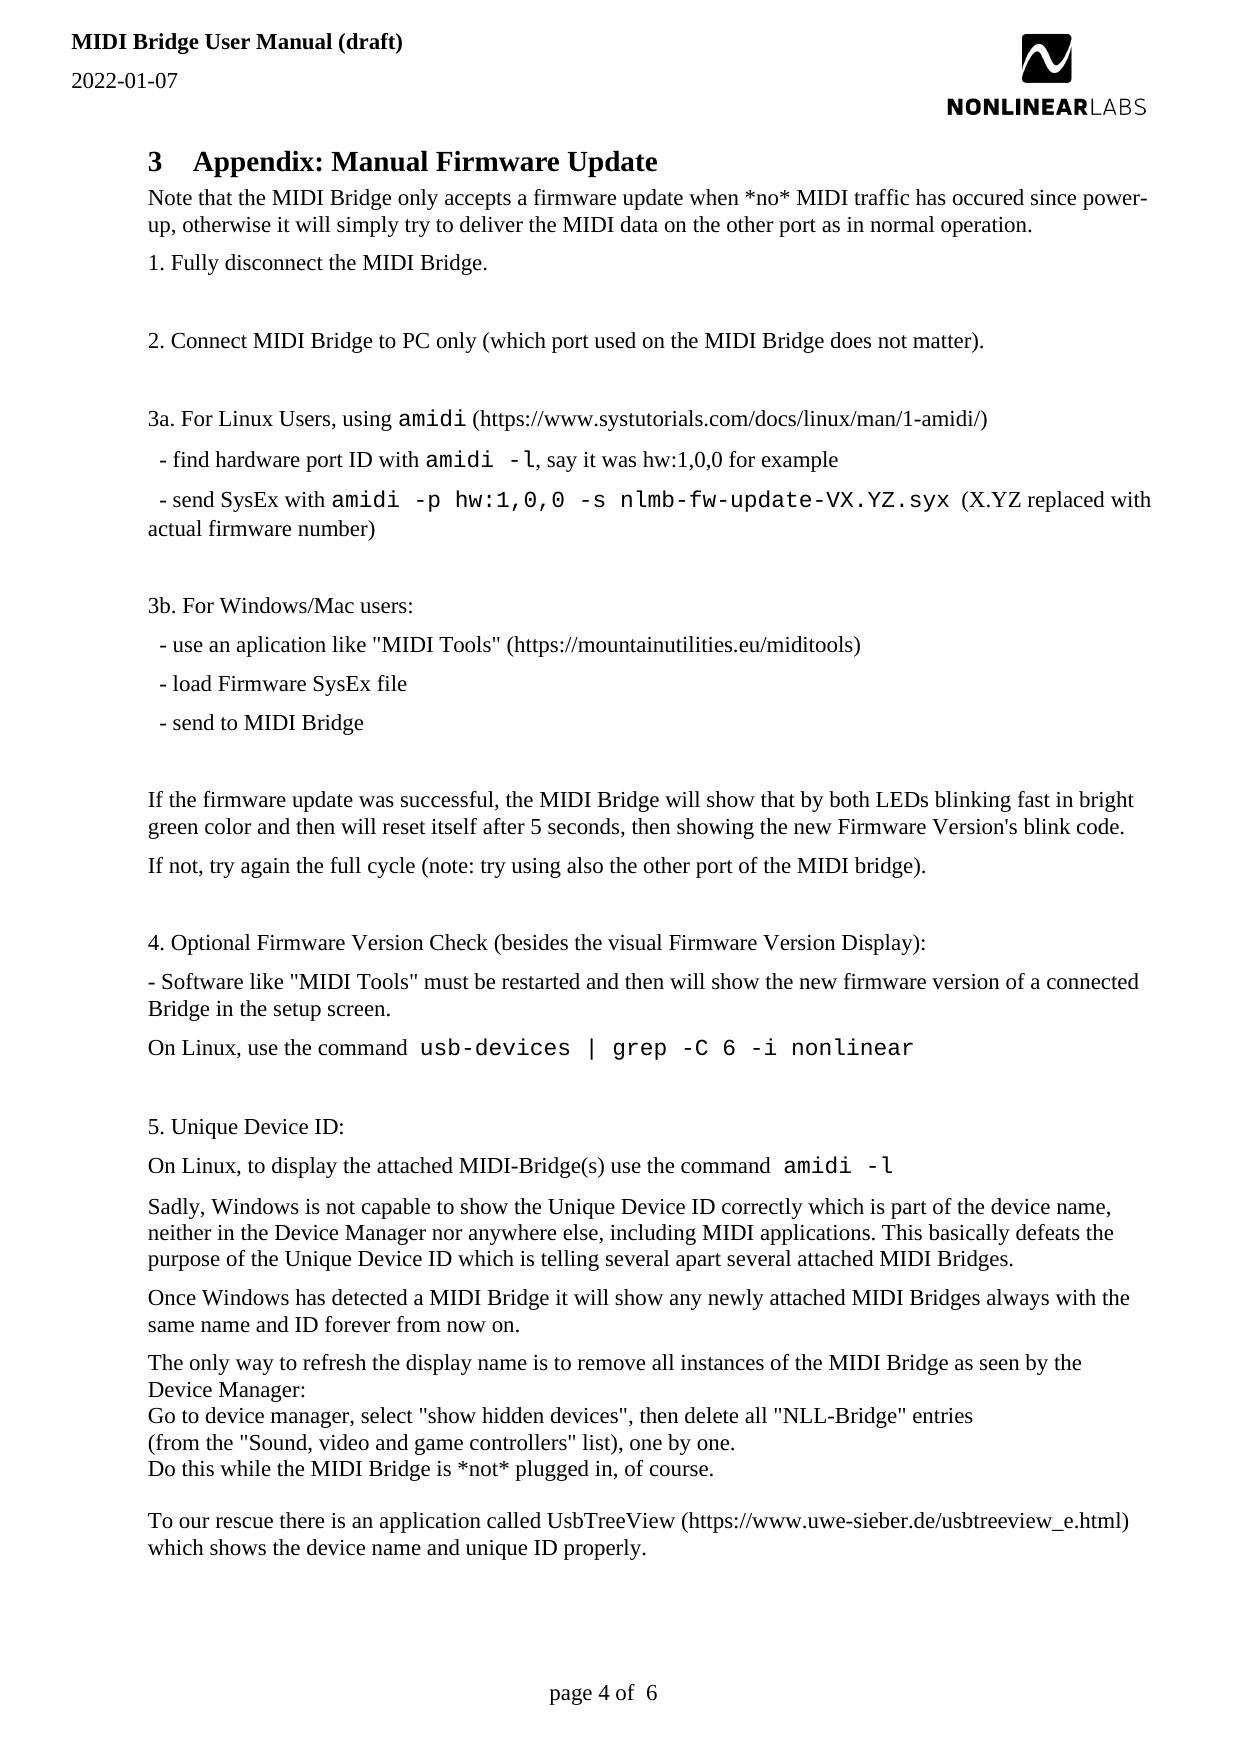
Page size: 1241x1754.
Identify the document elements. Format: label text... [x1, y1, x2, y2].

text - find hardware port ID with amidi -l, say it was hw:1,0,0 for example [148, 446, 1152, 474]
text 3b. For Windows/Mac users: [148, 592, 1152, 619]
picture [940, 31, 1150, 118]
text If not, try again the full cycle (note: try using also the other port of the MIDI bridge). [148, 852, 1152, 878]
text Note that the MIDI Bridge only accepts a firmware update when *no* MIDI traffic has occured since power-up, otherwise it will simply try to deliver the MIDI data on the other port as in normal operation. [148, 184, 1152, 237]
text 5. Unique Device ID: [148, 1113, 1152, 1139]
text - Software like "MIDI Tools" must be restarted and then will show the new firmware version of a connected Bridge in the setup screen. [148, 968, 1152, 1021]
text If the firmware update was successful, the MIDI Bridge will show that by both LEDs blinking fast in bright green color and then will reset itself after 5 seconds, then showing the new Firmware Version's blink code. [148, 787, 1152, 839]
text Sadly, Windows is not capable to show the Unique Device ID correctly which is part of the device name, neither in the Device Manager nor anywhere else, including MIDI applications. This basically defeats the purpose of the Unique Device ID which is telling several apart several attached MIDI Bridges. [148, 1193, 1152, 1272]
text - use an aplication like "MIDI Tools" (https://mountainutilities.eu/miditools) [148, 631, 1152, 657]
text - send to MIDI Bridge [148, 709, 1152, 735]
text Once Windows has detected a MIDI Bridge it will show any newly attached MIDI Bridges always with the same name and ID forever from now on. [148, 1284, 1152, 1337]
text On Linux, to display the attached MIDI-Bridge(s) use the command amidi -l [148, 1152, 1152, 1180]
text 1. Fully disconnect the MIDI Bridge. [148, 249, 1152, 276]
text The only way to refresh the display name is to remove all instances of the MIDI Bridge as seen by the Device Manager: Go to device manager, select "show hidden devices", then delete all "NLL-Bridge" entries (from the "Sound, video and game controllers" list), one by one. Do this while the MIDI Bridge is *not* plugged in, of course. To our rescue there is an application called UsbTreeView (https://www.uwe-sieber.de/usbtreeview_e.html) which shows the device name and unique ID properly. [148, 1349, 1152, 1560]
text - load Firmware SysEx file [148, 670, 1152, 696]
text - send SysEx with amidi -p hw:1,0,0 -s nlmb-fw-update-VX.YZ.syx (X.YZ replaced with actual firmware number) [148, 486, 1152, 541]
text 2. Connect MIDI Bridge to PC only (which port used on the MIDI Bridge does not matter). [148, 327, 1152, 353]
text 3a. For Linux Users, using amidi (https://www.systutorials.com/docs/linux/man/1-amidi/) [148, 405, 1152, 433]
text 4. Optional Firmware Version Check (besides the visual Firmware Version Display): [148, 929, 1152, 956]
subtitle Appendix: Manual Firmware Update [148, 144, 1152, 178]
text On Linux, use the command usb-devices | grep -C 6 -i nonlinear [148, 1033, 1152, 1062]
